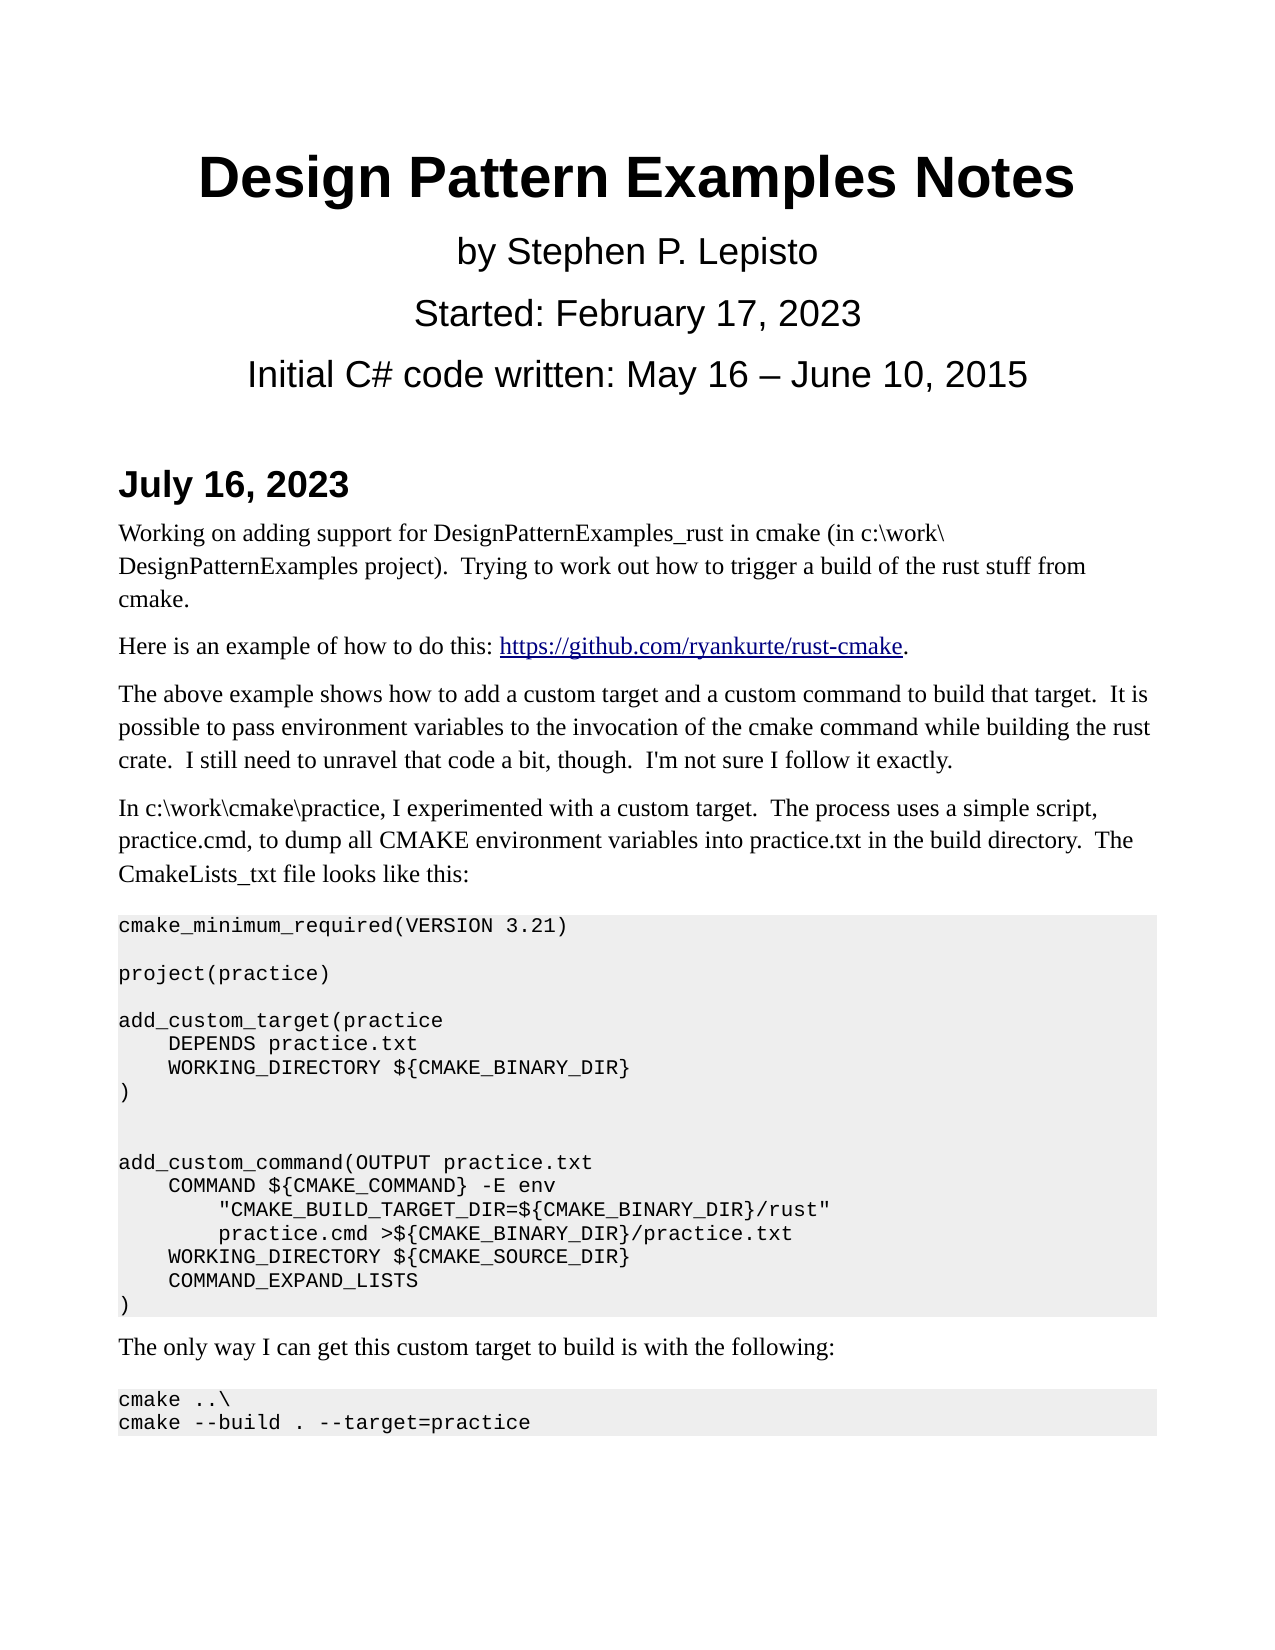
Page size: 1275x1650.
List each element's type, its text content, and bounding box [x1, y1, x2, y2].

subtitle by Stephen P. Lepisto [118, 229, 1157, 272]
text COMMAND ${CMAKE_COMMAND} -E env [118, 1175, 1157, 1199]
text COMMAND_EXPAND_LISTS [118, 1270, 1157, 1293]
text ) [118, 1293, 1157, 1317]
text cmake --build . --target=practice [118, 1412, 1157, 1436]
text cmake_minimum_required(VERSION 3.21) [118, 915, 1157, 939]
subtitle Started: February 17, 2023 [118, 291, 1157, 334]
text WORKING_DIRECTORY ${CMAKE_SOURCE_DIR} [118, 1246, 1157, 1270]
text add_custom_command(OUTPUT practice.txt [118, 1152, 1157, 1175]
text Working on adding support for DesignPatternExamples_rust in cmake (in c:\work\DesignPatternExamples project). Trying to work out how to trigger a build of the rust stuff from cmake. [118, 518, 1157, 612]
subtitle Initial C# code written: May 16 – June 10, 2015 [118, 353, 1157, 396]
text The above example shows how to add a custom target and a custom command to build that target. It is possible to pass environment variables to the invocation of the cmake command while building the rust crate. I still need to unravel that code a bit, though. I'm not sure I follow it exactly. [118, 679, 1157, 774]
subtitle July 16, 2023 [118, 462, 1157, 505]
text project(practice) [118, 962, 1157, 986]
text In c:\work\cmake\practice, I experimented with a custom target. The process uses a simple script, practice.cmd, to dump all CMAKE environment variables into practice.txt in the build directory. The CmakeLists_txt file looks like this: [118, 793, 1157, 887]
text Here is an example of how to do this: https://github.com/ryankurte/rust-cmake. [118, 631, 1157, 660]
text add_custom_target(practice [118, 1010, 1157, 1033]
text DEPENDS practice.txt [118, 1033, 1157, 1057]
text "CMAKE_BUILD_TARGET_DIR=${CMAKE_BINARY_DIR}/rust" [118, 1199, 1157, 1223]
title Design Pattern Examples Notes [118, 143, 1157, 210]
text ) [118, 1081, 1157, 1104]
text The only way I can get this custom target to build is with the following: [118, 1332, 1157, 1361]
text cmake ..\ [118, 1389, 1157, 1412]
text practice.cmd >${CMAKE_BINARY_DIR}/practice.txt [118, 1223, 1157, 1246]
text WORKING_DIRECTORY ${CMAKE_BINARY_DIR} [118, 1057, 1157, 1081]
